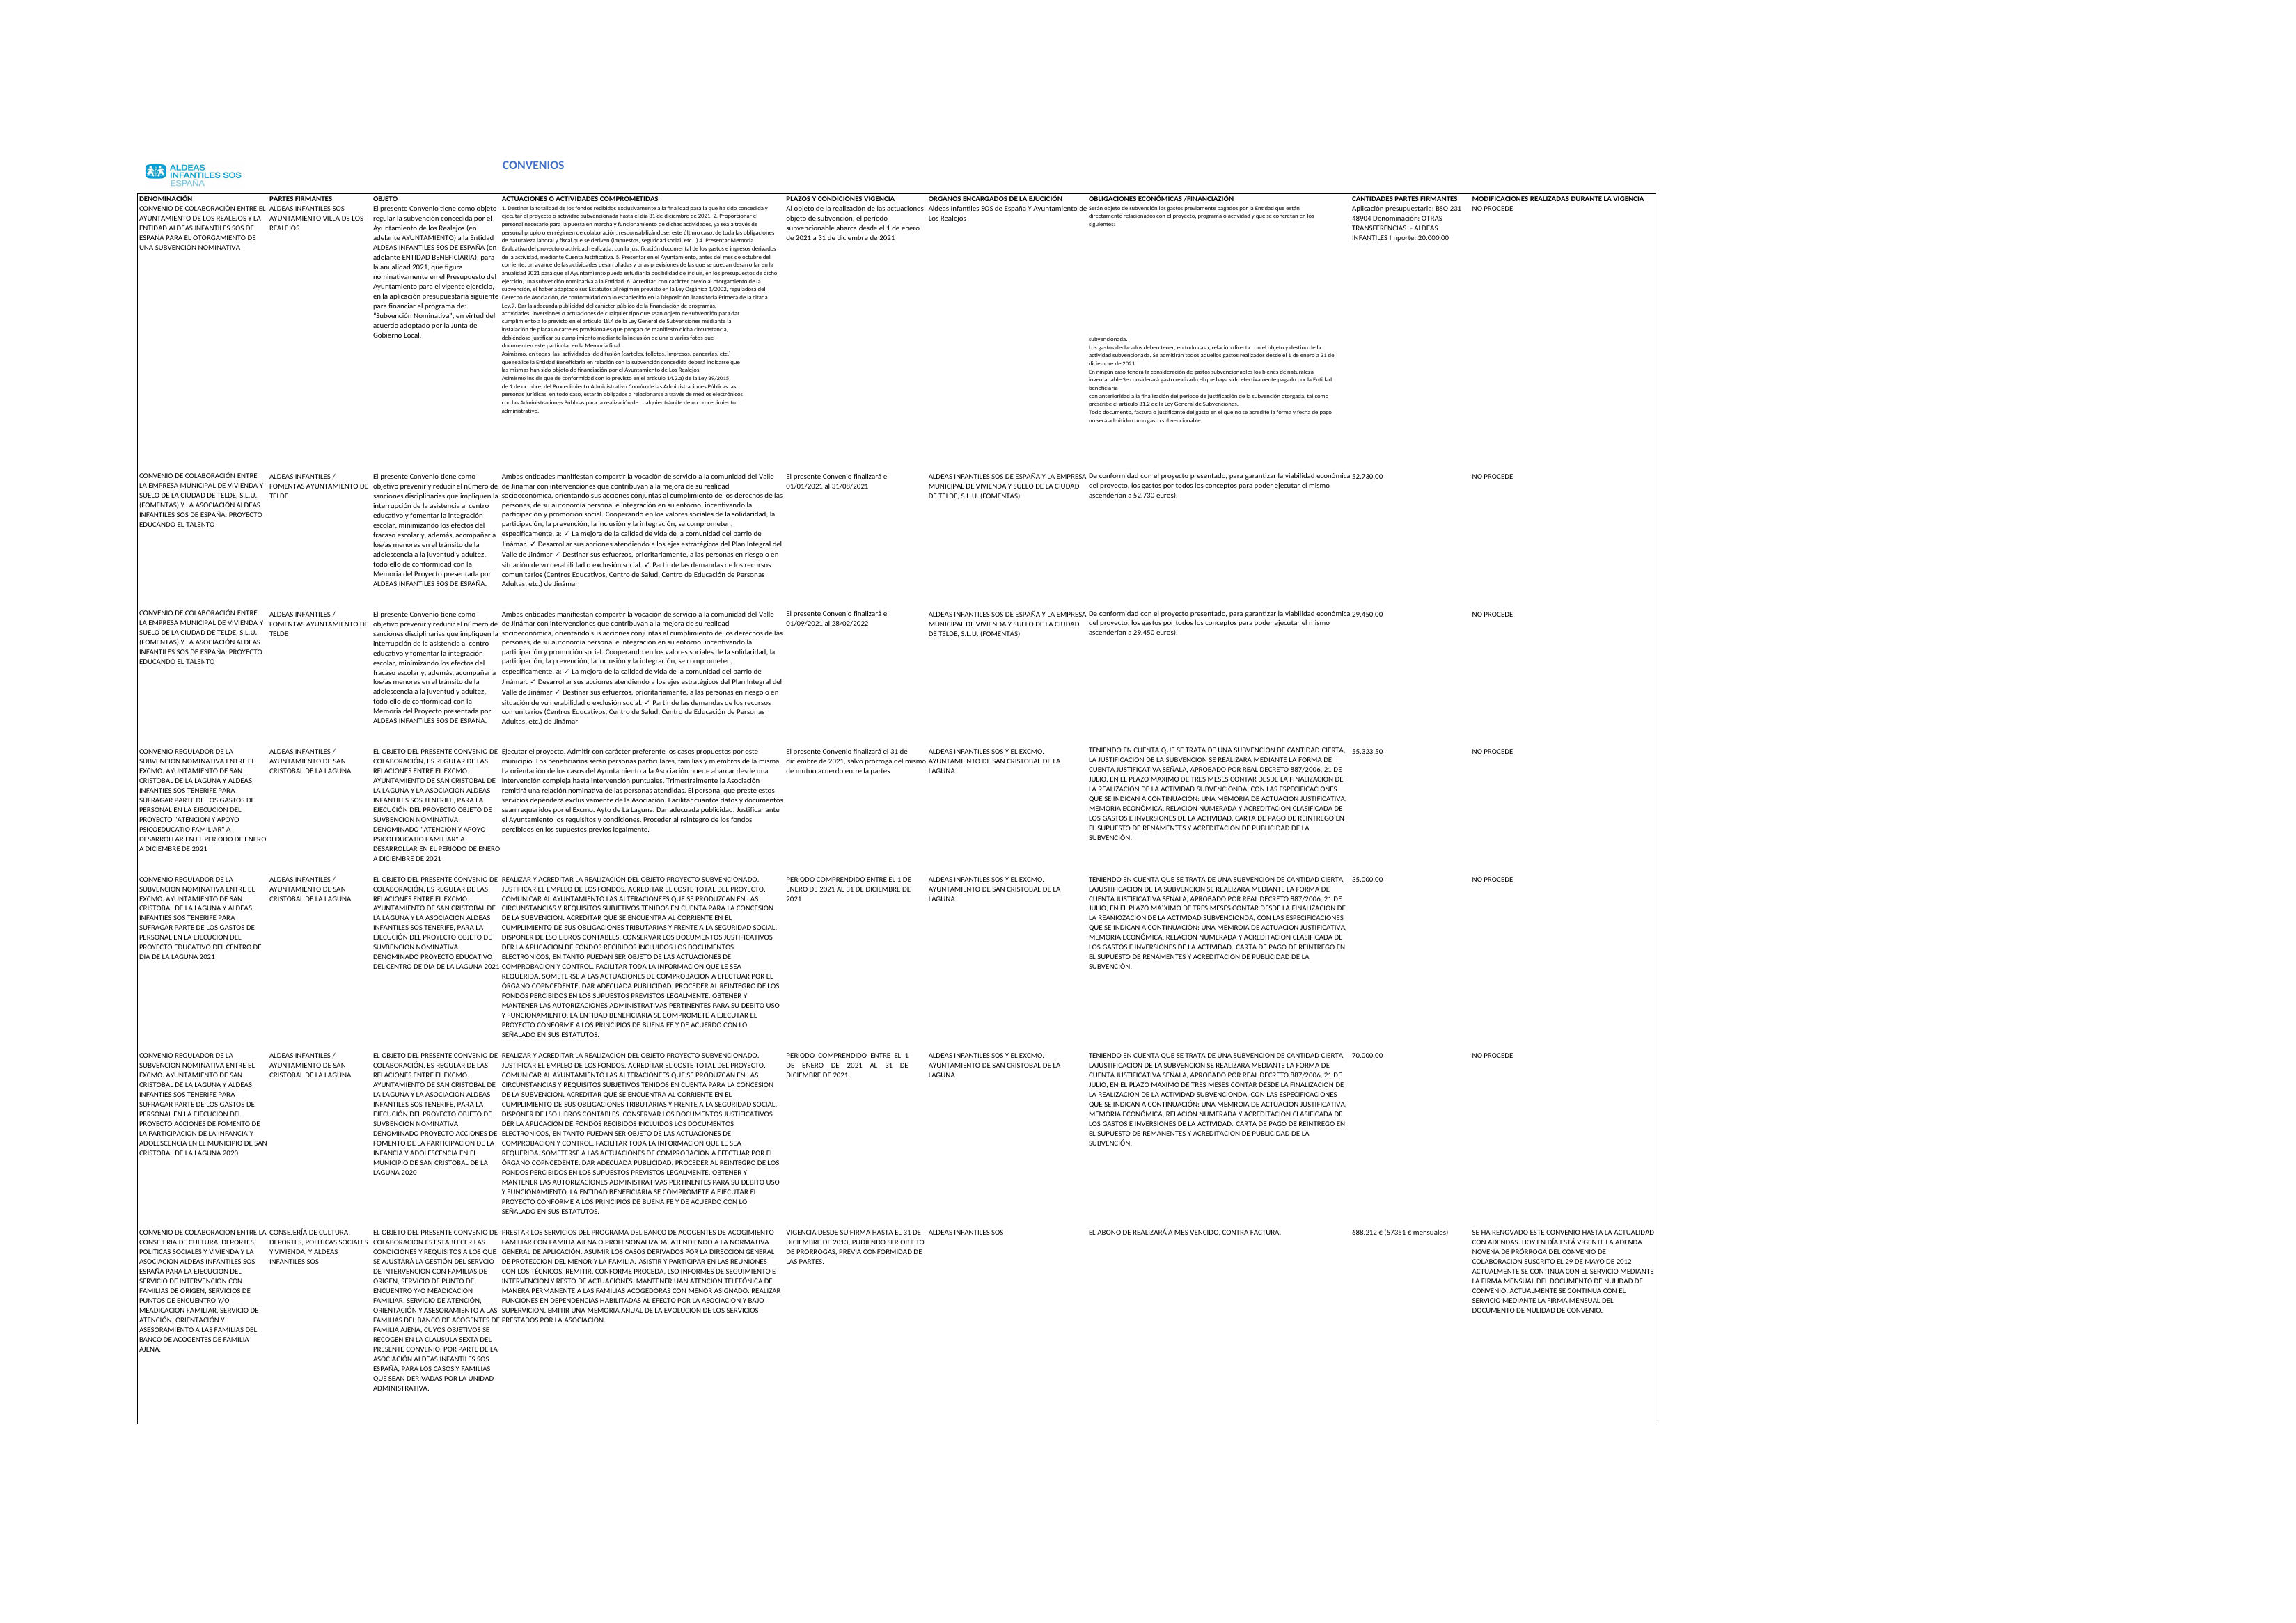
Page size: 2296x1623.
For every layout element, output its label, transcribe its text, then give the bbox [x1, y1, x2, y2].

text CONVENIO DE COLABORACIÓN ENTRE LA EMPRESA MUNICIPAL DE VIVIENDA Y SUELO DE LA CIUDAD DE TELDE, S.L.U. (FOMENTAS) Y LA ASOCIACIÓN ALDEAS INFANTILES SOS DE ESPAÑA: PROYECTO EDUCANDO EL TALENTO [139, 472, 265, 529]
text 688.212 € (57351 € mensuales) [1352, 1228, 1470, 1237]
text ALDEAS INFANTILES / FOMENTAS AYUNTAMIENTO DE TELDE [269, 473, 370, 500]
text CONVENIOS [503, 158, 566, 172]
text CONVENIO DE COLABORACION ENTRE LA CONSEJERIA DE CULTURA, DEPORTES, POLITICAS SOCIALES Y VIVIENDA Y LA ASOCIACION ALDEAS INFANTILES SOS ESPAÑA PARA LA EJECUCION DEL SERVICIO DE INTERVENCION CON FAMILIAS DE ORIGEN, SERVICIOS DE PUNTOS DE ENCUENTRO Y/O MEADICACION FAMILIAR, SERVICIO DE ATENCIÓN, ORIENTACIÓN Y ASESORAMIENTO A LAS FAMILIAS DEL BANCO DE ACOGENTES DE FAMILIA AJENA. [139, 1228, 268, 1354]
text NO PROCEDE [1472, 610, 1656, 619]
text PRESTAR LOS SERVICIOS DEL PROGRAMA DEL BANCO DE ACOGENTES DE ACOGIMIENTO FAMILIAR CON FAMILIA AJENA O PROFESIONALIZADA, ATENDIENDO A LA NORMATIVA GENERAL DE APLICACIÓN. ASUMIR LOS CASOS DERIVADOS POR LA DIRECCION GENERAL DE PROTECCION DEL MENOR Y LA FAMILIA. ASISTIR Y PARTICIPAR EN LAS REUNIONES CON LOS TÉCNICOS. REMITIR, CONFORME PROCEDA, LSO INFORMES DE SEGUIMIENTO E INTERVENCION Y RESTO DE ACTUACIONES. MANTENER UAN ATENCION TELEFÓNICA DE MANERA PERMANENTE A LAS FAMILIAS ACOGEDORAS CON MENOR ASIGNADO. REALIZAR FUNCIONES EN DEPENDENCIAS HABILITADAS AL EFECTO POR LA ASOCIACION Y BAJO SUPERVICION. EMITIR UNA MEMORIA ANUAL DE LA EVOLUCION DE LOS SERVICIOS PRESTADOS POR LA ASOCIACION. [502, 1228, 783, 1324]
text adelante ENTIDAD BENEFICIARIA), para la anualidad 2021, que figura nominativamente en el Presupuesto del Ayuntamiento para el vigente ejercicio, en la aplicación presupuestaria siguiente para financiar el programa de: “Subvención Nominativa”, en virtud del acuerdo adoptado por la Junta de Gobierno Local. [373, 253, 500, 340]
text OBLIGACIONES ECONÓMICAS /FINANCIAZIÓN [1089, 194, 1351, 203]
picture [148, 166, 164, 176]
text Los gastos declarados deben tener, en todo caso, relación directa con el objeto y destino de la actividad subvencionada. Se admitirán todos aquellos gastos realizados desde el 1 de enero a 31 de diciembre de 2021 [1089, 344, 1342, 367]
text 35.000,00 [1352, 875, 1470, 883]
text ALDEAS INFANTILES SOS Y EL EXCMO. AYUNTAMIENTO DE SAN CRISTOBAL DE LA LAGUNA [928, 875, 1087, 903]
text ACTUACIONES O ACTIVIDADES COMPROMETIDAS [502, 194, 785, 203]
text NO PROCEDE [1472, 205, 1656, 213]
text ALDEAS INFANTILES / AYUNTAMIENTO DE SAN CRISTOBAL DE LA LAGUNA [269, 1052, 372, 1079]
text MODIFICACIONES REALIZADAS DURANTE LA VIGENCIA [1472, 194, 1656, 203]
picture [145, 160, 244, 188]
text ALDEAS INFANTILES SOS DE ESPAÑA Y LA EMPRESA MUNICIPAL DE VIVIENDA Y SUELO DE LA CIUDAD DE TELDE, S.L.U. (FOMENTAS) [928, 473, 1087, 500]
text NO PROCEDE [1472, 747, 1656, 756]
text 1. Destinar la totalidad de los fondos recibidos exclusivamente a la finalidad para la que ha sido concedida y ejecutar el proyecto o actividad subvencionada hasta el día 31 de diciembre de 2021. 2. Proporcionar el personal necesario para la puesta en marcha y funcionamiento de dichas actividades, ya sea a través de personal propio o en régimen de colaboración, responsabilizándose, este último caso, de toda las obligaciones de naturaleza laboral y fiscal que se deriven (impuestos, seguridad social, etc...) 4. Presentar Memoria Evaluativa del proyecto o actividad realizada, con la justificación documental de los gastos e ingresos derivados de la actividad, mediante Cuenta Justificativa. 5. Presentar en el Ayuntamiento, antes del mes de octubre del corriente, un avance de las actividades desarrolladas y unas previsiones de las que se puedan desarrollar en la anualidad 2021 para que el Ayuntamiento pueda estudiar la posibilidad de incluir, en los presupuestos de dicho ejercicio, una subvención nominativa a la Entidad. 6. Acreditar, con carácter previo al otorgamiento de la subvención, el haber adaptado sus Estatutos al régimen previsto en la Ley Orgánica 1/2002, reguladora del Derecho de Asociación, de conformidad con lo establecido en la Disposición Transitoria Primera de la citada Ley.7. Dar la adecuada publicidad del carácter público de la financiación de programas, [502, 205, 780, 309]
text con anterioridad a la finalización del periodo de justificación de la subvención otorgada, tal como prescribe el artículo 31.2 de la Ley General de Subvenciones. [1089, 393, 1332, 408]
text En ningún caso tendrá la consideración de gastos subvencionables los bienes de naturaleza inventariable.Se considerará gasto realizado el que haya sido efectivamente pagado por la Entidad beneficiaria [1089, 368, 1351, 391]
text ALDEAS INFANTILES SOS AYUNTAMIENTO VILLA DE LOS REALEJOS [269, 205, 372, 232]
text EL OBJETO DEL PRESENTE CONVENIO DE COLABORACIÓN, ES REGULAR DE LAS RELACIONES ENTRE EL EXCMO. AYUNTAMIENTO DE SAN CRISTOBAL DE LA LAGUNA Y LA ASOCIACION ALDEAS INFANTILES SOS TENERIFE, PARA LA EJECUCIÓN DEL PROYECTO OBJETO DE SUVBENCION NOMINATIVA DENOMINADO "ATENCION Y APOYO PSICOEDUCATIO FAMILIAR" A DESARROLLAR EN EL PERIODO DE ENERO A DICIEMBRE DE 2021 [373, 747, 501, 863]
text NO PROCEDE [1472, 473, 1656, 481]
text ALDEAS INFANTILES / AYUNTAMIENTO DE SAN CRISTOBAL DE LA LAGUNA [269, 747, 372, 775]
text El presente Convenio finalizará el 01/09/2021 al 28/02/2022 [786, 609, 925, 628]
text Serán objeto de subvención los gastos previamente pagados por la Entidad que están directamente relacionados con el proyecto, programa o actividad y que se concretan en los siguientes: [1089, 205, 1332, 228]
text 55.323,50 [1352, 747, 1470, 756]
text CONVENIO DE COLABORACIÓN ENTRE LA EMPRESA MUNICIPAL DE VIVIENDA Y SUELO DE LA CIUDAD DE TELDE, S.L.U. (FOMENTAS) Y LA ASOCIACIÓN ALDEAS INFANTILES SOS DE ESPAÑA: PROYECTO EDUCANDO EL TALENTO [139, 608, 265, 666]
text personas jurídicas, en todo caso, estarán obligados a relacionarse a través de medios electrónicos con las Administraciones Públicas para la realización de cualquier trámite de un procedimiento administrativo. [502, 391, 750, 414]
text CONSEJERÍA DE CULTURA, DEPORTES, POLITICAS SOCIALES Y VIVIENDA, Y ALDEAS INFANTILES SOS [269, 1228, 370, 1266]
text ALDEAS INFANTILES / AYUNTAMIENTO DE SAN CRISTOBAL DE LA LAGUNA [269, 875, 372, 903]
text PARTES FIRMANTES [269, 194, 372, 203]
text Al objeto de la realización de las actuaciones objeto de subvención, el período subvencionable abarca desde el 1 de enero de 2021 a 31 de diciembre de 2021 [786, 205, 926, 242]
text CONVENIO REGULADOR DE LA SUBVENCION NOMINATIVA ENTRE EL EXCMO. AYUNTAMIENTO DE SAN CRISTOBAL DE LA LAGUNA Y ALDEAS INFANTIES SOS TENERIFE PARA SUFRAGAR PARTE DE LOS GASTOS DE PERSONAL EN LA EJECUCION DEL PROYECTO ACCIONES DE FOMENTO DE LA PARTICIPACION DE LA INFANCIA Y ADOLESCENCIA EN EL MUNICIPIO DE SAN CRISTOBAL DE LA LAGUNA 2020 [139, 1052, 268, 1157]
text Ambas entidades manifiestan compartir la vocación de servicio a la comunidad del Valle de Jinámar con intervenciones que contribuyan a la mejora de su realidad socioeconómica, orientando sus acciones conjuntas al cumplimiento de los derechos de las personas, de su autonomía personal e integración en su entorno, incentivando la participación y promoción social. Cooperando en los valores sociales de la solidaridad, la participación, la prevención, la inclusión y la integración, se comprometen, específicamente, a: ✓ La mejora de la calidad de vida de la comunidad del barrio de Jinámar. ✓ Desarrollar sus acciones atendiendo a los ejes estratégicos del Plan Integral del Valle de Jinámar ✓ Destinar sus esfuerzos, prioritariamente, a las personas en riesgo o en situación de vulnerabilidad o exclusión social. ✓ Partir de las demandas de los recursos comunitarios (Centros Educativos, Centro de Salud, Centro de Educación de Personas Adultas, etc.) de Jinámar [502, 473, 783, 588]
text ORGANOS ENCARGADOS DE LA EJUCICIÓN [928, 194, 1087, 203]
text SE HA RENOVADO ESTE CONVENIO HASTA LA ACTUALIDAD CON ADENDAS. HOY EN DÍA ESTÁ VIGENTE LA ADENDA NOVENA DE PRÓRROGA DEL CONVENIO DE COLABORACION SUSCRITO EL 29 DE MAYO DE 2012 ACTUALMENTE SE CONTINUA CON EL SERVICIO MEDIANTE LA FIRMA MENSUAL DEL DOCUMENTO DE NULIDAD DE CONVENIO. ACTUALMENTE SE CONTINUA CON EL SERVICIO MEDIANTE LA FIRMA MENSUAL DEL DOCUMENTO DE NULIDAD DE CONVENIO. [1472, 1228, 1655, 1315]
text Aplicación presupuestaria: BSO 231 48904 Denominación: OTRAS TRANSFERENCIAS .- ALDEAS INFANTILES Importe: 20.000,00 [1352, 205, 1470, 242]
text ALDEAS INFANTILES SOS Y EL EXCMO. AYUNTAMIENTO DE SAN CRISTOBAL DE LA LAGUNA [928, 747, 1087, 775]
text 52.730,00 [1352, 473, 1470, 481]
text PLAZOS Y CONDICIONES VIGENCIA [786, 194, 927, 203]
text CANTIDADES PARTES FIRMANTES [1352, 194, 1470, 203]
text DENOMINACIÓN [139, 194, 268, 203]
text CONVENIO REGULADOR DE LA SUBVENCION NOMINATIVA ENTRE EL EXCMO. AYUNTAMIENTO DE SAN CRISTOBAL DE LA LAGUNA Y ALDEAS INFANTIES SOS TENERIFE PARA SUFRAGAR PARTE DE LOS GASTOS DE PERSONAL EN LA EJECUCION DEL PROYECTO EDUCATIVO DEL CENTRO DE DIA DE LA LAGUNA 2021 [139, 875, 267, 961]
text El presente Convenio tiene como objeto regular la subvención concedida por el Ayuntamiento de los Realejos (en adelante AYUNTAMIENTO) a la Entidad ALDEAS INFANTILES SOS DE ESPAÑA (en [373, 205, 501, 252]
text CONVENIO DE COLABORACIÓN ENTRE EL AYUNTAMIENTO DE LOS REALEJOS Y LA ENTIDAD ALDEAS INFANTILES SOS DE ESPAÑA PARA EL OTORGAMIENTO DE UNA SUBVENCIÓN NOMINATIVA [139, 205, 267, 252]
text Ambas entidades manifiestan compartir la vocación de servicio a la comunidad del Valle de Jinámar con intervenciones que contribuyan a la mejora de su realidad socioeconómica, orientando sus acciones conjuntas al cumplimiento de los derechos de las personas, de su autonomía personal e integración en su entorno, incentivando la participación y promoción social. Cooperando en los valores sociales de la solidaridad, la participación, la prevención, la inclusión y la integración, se comprometen, específicamente, a: ✓ La mejora de la calidad de vida de la comunidad del barrio de Jinámar. ✓ Desarrollar sus acciones atendiendo a los ejes estratégicos del Plan Integral del Valle de Jinámar ✓ Destinar sus esfuerzos, prioritariamente, a las personas en riesgo o en situación de vulnerabilidad o exclusión social. ✓ Partir de las demandas de los recursos comunitarios (Centros Educativos, Centro de Salud, Centro de Educación de Personas Adultas, etc.) de Jinámar [502, 610, 783, 726]
text REALIZAR Y ACREDITAR LA REALIZACION DEL OBJETO PROYECTO SUBVENCIONADO. JUSTIFICAR EL EMPLEO DE LOS FONDOS. ACREDITAR EL COSTE TOTAL DEL PROYECTO. COMUNICAR AL AYUNTAMIENTO LAS ALTERACIONEES QUE SE PRODUZCAN EN LAS CIRCUNSTANCIAS Y REQUISITOS SUBJETIVOS TENIDOS EN CUENTA PARA LA CONCESION DE LA SUBVENCION. ACREDITAR QUE SE ENCUENTRA AL CORRIENTE EN EL CUMPLIMIENTO DE SUS OBLIGACIONES TRIBUTARIAS Y FRENTE A LA SEGURIDAD SOCIAL. DISPONER DE LSO LIBROS CONTABLES. CONSERVAR LOS DOCUMENTOS JUSTIFICATIVOS DER LA APLICACION DE FONDOS RECIBIDOS INCLUIDOS LOS DOCUMENTOS ELECTRONICOS, EN TANTO PUEDAN SER OBJETO DE LAS ACTUACIONES DE COMPROBACION Y CONTROL. FACILITAR TODA LA INFORMACION QUE LE SEA REQUERIDA. SOMETERSE A LAS ACTUACIONES DE COMPROBACION A EFECTUAR POR EL ÓRGANO COPNCEDENTE. DAR ADECUADA PUBLICIDAD. PROCEDER AL REINTEGRO DE LOS FONDOS PERCIBIDOS EN LOS SUPUESTOS PREVISTOS LEGALMENTE. OBTENER Y MANTENER LAS AUTORIZACIONES ADMINISTRATIVAS PERTINENTES PARA SU DEBITO USO Y FUNCIONAMIENTO. LA ENTIDAD BENEFICIARIA SE COMPROMETE A EJECUTAR EL PROYECTO CONFORME A LOS PRINCIPIOS DE BUENA FE Y DE ACUERDO CON LO SEÑALADO EN SUS ESTATUTOS. [502, 875, 780, 1039]
text Asimismo, en todas las actividades de difusión (carteles, folletos, impresos, pancartas, etc.) que realice la Entidad Beneficiaria en relación con la subvención concedida deberá indicarse que las mismas han sido objeto de financiación por el Ayuntamiento de Los Realejos. [502, 350, 741, 374]
text ALDEAS INFANTILES / FOMENTAS AYUNTAMIENTO DE TELDE [269, 610, 370, 638]
text NO PROCEDE [1472, 875, 1656, 883]
text Aldeas Infantiles SOS de España Y Ayuntamiento de Los Realejos [928, 205, 1087, 223]
text Asimismo incidir que de conformidad con lo previsto en el artículo 14.2.a) de la Ley 39/2015, de 1 de octubre, del Procedimiento Administrativo Común de las Administraciones Públicas las [502, 374, 737, 390]
text Ejecutar el proyecto. Admitir con carácter preferente los casos propuestos por este municipio. Los beneficiarios serán personas particulares, familias y miembros de la misma. La orientación de los casos del Ayuntamiento a la Asociación puede abarcar desde una intervención compleja hasta intervención puntuales. Trimestralmente la Asociación remitirá una relación nominativa de las personas atendidas. El personal que preste estos servicios dependerá exclusivamente de la Asociación. Facilitar cuantos datos y documentos sean requeridos por el Excmo. Ayto de La Laguna. Dar adecuada publicidad. Justificar ante el Ayuntamiento los requisitos y condiciones. Proceder al reintegro de los fondos percibidos en los supuestos previos legalmente. [502, 747, 785, 834]
text 70.000,00 [1352, 1052, 1470, 1060]
text El presente Convenio finalizará el 01/01/2021 al 31/08/2021 [786, 472, 925, 491]
text El presente Convenio tiene como objetivo prevenir y reducir el número de sanciones disciplinarias que impliquen la interrupción de la asistencia al centro educativo y fomentar la integración escolar, minimizando los efectos del fracaso escolar y, además, acompañar a los/as menores en el tránsito de la adolescencia a la juventud y adultez, todo ello de conformidad con la Memoria del Proyecto presentada por ALDEAS INFANTILES SOS DE ESPAÑA. [373, 610, 500, 725]
text EL OBJETO DEL PRESENTE CONVENIO DE COLABORACIÓN, ES REGULAR DE LAS RELACIONES ENTRE EL EXCMO. AYUNTAMIENTO DE SAN CRISTOBAL DE LA LAGUNA Y LA ASOCIACION ALDEAS INFANTILES SOS TENERIFE, PARA LA EJECUCIÓN DEL PROYECTO OBJETO DE SUVBENCION NOMINATIVA DENOMINADO PROYECTO ACCIONES DE FOMENTO DE LA PARTICIPACION DE LA INFANCIA Y ADOLESCENCIA EN EL MUNICIPIO DE SAN CRISTOBAL DE LA LAGUNA 2020 [373, 1052, 499, 1177]
text ALDEAS INFANTILES SOS DE ESPAÑA Y LA EMPRESA MUNICIPAL DE VIVIENDA Y SUELO DE LA CIUDAD DE TELDE, S.L.U. (FOMENTAS) [928, 610, 1087, 638]
text De conformidad con el proyecto presentado, para garantizar la viabilidad económica del proyecto, los gastos por todos los conceptos para poder ejecutar el mismo ascenderían a 52.730 euros). [1089, 472, 1351, 500]
text TENIENDO EN CUENTA QUE SE TRATA DE UNA SUBVENCION DE CANTIDAD CIERTA, LAJUSTIFICACION DE LA SUBVENCION SE REALIZARA MEDIANTE LA FORMA DE CUENTA JUSTIFICATIVA SEÑALA, APROBADO POR REAL DECRETO 887/2006, 21 DE JULIO, EN EL PLAZO MAXIMO DE TRES MESES CONTAR DESDE LA FINALIZACION DE LA REALIZACION DE LA ACTIVIDAD SUBVENCIONDA, CON LAS ESPECIFICACIONES QUE SE INDICAN A CONTINUACIÓN: UNA MEMROIA DE ACTUACION JUSTIFICATIVA, MEMORIA ECONÓMICA, RELACION NUMERADA Y ACREDITACION CLASIFICADA DE LOS GASTOS E INVERSIONES DE LA ACTIVIDAD. CARTA DE PAGO DE REINTREGO EN EL SUPUESTO DE REMANENTES Y ACREDITACION DE PUBLICIDAD DE LA SUBVENCIÓN. [1089, 1052, 1351, 1148]
text PERIODO COMPRENDIDO ENTRE EL 1 DE ENERO DE 2021 AL 31 DE DICIEMBRE DE 2021. [786, 1052, 909, 1079]
text 29.450,00 [1352, 610, 1470, 619]
text ALDEAS INFANTILES SOS Y EL EXCMO. AYUNTAMIENTO DE SAN CRISTOBAL DE LA LAGUNA [928, 1052, 1087, 1079]
text TENIENDO EN CUENTA QUE SE TRATA DE UNA SUBVENCION DE CANTIDAD CIERTA, LA JUSTIFICACION DE LA SUBVENCION SE REALIZARA MEDIANTE LA FORMA DE CUENTA JUSTIFICATIVA SEÑALA, APROBADO POR REAL DECRETO 887/2006, 21 DE JULIO, EN EL PLAZO MAXIMO DE TRES MESES CONTAR DESDE LA FINALIZACION DE LA REALIZACION DE LA ACTIVIDAD SUBVENCIONDA, CON LAS ESPECIFICACIONES QUE SE INDICAN A CONTINUACIÓN: UNA MEMORIA DE ACTUACION JUSTIFICATIVA, MEMORIA ECONÓMICA, RELACION NUMERADA Y ACREDITACION CLASIFICADA DE LOS GASTOS E INVERSIONES DE LA ACTIVIDAD. CARTA DE PAGO DE REINTREGO EN EL SUPUESTO DE RENAMENTES Y ACREDITACION DE PUBLICIDAD DE LA SUBVENCIÓN. [1089, 746, 1351, 842]
text Todo documento, factura o justificante del gasto en el que no se acredite la forma y fecha de pago no será admitido como gasto subvencionable. [1089, 409, 1337, 424]
text PERIODO COMPRENDIDO ENTRE EL 1 DE ENERO DE 2021 AL 31 DE DICIEMBRE DE 2021 [786, 875, 926, 903]
text OBJETO [373, 194, 501, 203]
text actividades, inversiones o actuaciones de cualquier tipo que sean objeto de subvención para dar [502, 310, 785, 317]
text ALDEAS INFANTILES SOS [928, 1228, 1087, 1237]
text De conformidad con el proyecto presentado, para garantizar la viabilidad económica del proyecto, los gastos por todos los conceptos para poder ejecutar el mismo ascenderían a 29.450 euros). [1089, 609, 1351, 637]
text El presente Convenio tiene como objetivo prevenir y reducir el número de sanciones disciplinarias que impliquen la interrupción de la asistencia al centro educativo y fomentar la integración escolar, minimizando los efectos del fracaso escolar y, además, acompañar a los/as menores en el tránsito de la adolescencia a la juventud y adultez, todo ello de conformidad con la Memoria del Proyecto presentada por ALDEAS INFANTILES SOS DE ESPAÑA. [373, 473, 500, 588]
text TENIENDO EN CUENTA QUE SE TRATA DE UNA SUBVENCION DE CANTIDAD CIERTA, LAJUSTIFICACION DE LA SUBVENCION SE REALIZARA MEDIANTE LA FORMA DE CUENTA JUSTIFICATIVA SEÑALA, APROBADO POR REAL DECRETO 887/2006, 21 DE JULIO, EN EL PLAZO MA´XIMO DE TRES MESES CONTAR DESDE LA FINALIZACION DE LA REAÑIOZACION DE LA ACTIVIDAD SUBVENCIONDA, CON LAS ESPECIFICACIONES QUE SE INDICAN A CONTINUACIÓN: UNA MEMROIA DE ACTUACION JUSTIFICATIVA, MEMORIA ECONÓMICA, RELACION NUMERADA Y ACREDITACION CLASIFICADA DE LOS GASTOS E INVERSIONES DE LA ACTIVIDAD. CARTA DE PAGO DE REINTREGO EN EL SUPUESTO DE RENAMENTES Y ACREDITACION DE PUBLICIDAD DE LA SUBVENCIÓN. [1089, 875, 1351, 971]
text EL OBJETO DEL PRESENTE CONVENIO DE COLABORACIÓN, ES REGULAR DE LAS RELACIONES ENTRE EL EXCMO. AYUNTAMIENTO DE SAN CRISTOBAL DE LA LAGUNA Y LA ASOCIACION ALDEAS INFANTILES SOS TENERIFE, PARA LA EJECUCIÓN DEL PROYECTO OBJETO DE SUVBENCION NOMINATIVA DENOMINADO PROYECTO EDUCATIVO DEL CENTRO DE DIA DE LA LAGUNA 2021 [373, 875, 501, 971]
text NO PROCEDE [1472, 1052, 1656, 1060]
text cumplimiento a lo previsto en el artículo 18.4 de la Ley General de Subvenciones mediante la instalación de placas o carteles provisionales que pongan de manifiesto dicha circunstancia, debiéndose justificar su cumplimiento mediante la inclusión de una o varias fotos que documenten este particular en la Memoria final. [502, 318, 733, 349]
text EL OBJETO DEL PRESENTE CONVENIO DE COLABORACION ES ESTABLECER LAS CONDICIONES Y REQUISITOS A LOS QUE SE AJUSTARÁ LA GESTIÓN DEL SERVCIO DE INTERVENCION CON FAMILIAS DE ORIGEN, SERVICIO DE PUNTO DE ENCUENTRO Y/O MEADICACION FAMILIAR, SERVICIO DE ATENCIÓN, ORIENTACIÓN Y ASESORAMIENTO A LAS FAMILIAS DEL BANCO DE ACOGENTES DE FAMILIA AJENA, CUYOS OBJETIVOS SE RECOGEN EN LA CLAUSULA SEXTA DEL PRESENTE CONVENIO, POR PARTE DE LA ASOCIACIÓN ALDEAS INFANTILES SOS ESPAÑA, PARA LOS CASOS Y FAMILIAS QUE SEAN DERIVADAS POR LA UNIDAD ADMINISTRATIVA. [373, 1228, 501, 1393]
text CONVENIO REGULADOR DE LA SUBVENCION NOMINATIVA ENTRE EL EXCMO. AYUNTAMIENTO DE SAN CRISTOBAL DE LA LAGUNA Y ALDEAS INFANTIES SOS TENERIFE PARA SUFRAGAR PARTE DE LOS GASTOS DE PERSONAL EN LA EJECUCION DEL PROYECTO "ATENCION Y APOYO PSICOEDUCATIO FAMILIAR" A DESARROLLAR EN EL PERIODO DE ENERO A DICIEMBRE DE 2021 [139, 747, 267, 853]
text VIGENCIA DESDE SU FIRMA HASTA EL 31 DE DICIEMBRE DE 2013, PUDIENDO SER OBJETO DE PRORROGAS, PREVIA CONFORMIDAD DE LAS PARTES. [786, 1228, 926, 1266]
text El presente Convenio finalizará el 31 de diciembre de 2021, salvo prórroga del mismo de mutuo acuerdo entre la partes [786, 747, 927, 775]
text subvencionada. [1089, 335, 1351, 342]
text EL ABONO DE REALIZARÁ A MES VENCIDO, CONTRA FACTURA. [1089, 1228, 1351, 1237]
text REALIZAR Y ACREDITAR LA REALIZACION DEL OBJETO PROYECTO SUBVENCIONADO. JUSTIFICAR EL EMPLEO DE LOS FONDOS. ACREDITAR EL COSTE TOTAL DEL PROYECTO. COMUNICAR AL AYUNTAMIENTO LAS ALTERACIONEES QUE SE PRODUZCAN EN LAS CIRCUNSTANCIAS Y REQUISITOS SUBJETIVOS TENIDOS EN CUENTA PARA LA CONCESION DE LA SUBVENCION. ACREDITAR QUE SE ENCUENTRA AL CORRIENTE EN EL CUMPLIMIENTO DE SUS OBLIGACIONES TRIBUTARIAS Y FRENTE A LA SEGURIDAD SOCIAL. DISPONER DE LSO LIBROS CONTABLES. CONSERVAR LOS DOCUMENTOS JUSTIFICATIVOS DER LA APLICACION DE FONDOS RECIBIDOS INCLUIDOS LOS DOCUMENTOS ELECTRONICOS, EN TANTO PUEDAN SER OBJETO DE LAS ACTUACIONES DE COMPROBACION Y CONTROL. FACILITAR TODA LA INFORMACION QUE LE SEA REQUERIDA. SOMETERSE A LAS ACTUACIONES DE COMPROBACION A EFECTUAR POR EL ÓRGANO COPNCEDENTE. DAR ADECUADA PUBLICIDAD. PROCEDER AL REINTEGRO DE LOS FONDOS PERCIBIDOS EN LOS SUPUESTOS PREVISTOS LEGALMENTE. OBTENER Y MANTENER LAS AUTORIZACIONES ADMINISTRATIVAS PERTINENTES PARA SU DEBITO USO Y FUNCIONAMIENTO. LA ENTIDAD BENEFICIARIA SE COMPROMETE A EJECUTAR EL PROYECTO CONFORME A LOS PRINCIPIOS DE BUENA FE Y DE ACUERDO CON LO SEÑALADO EN SUS ESTATUTOS. [502, 1052, 780, 1216]
